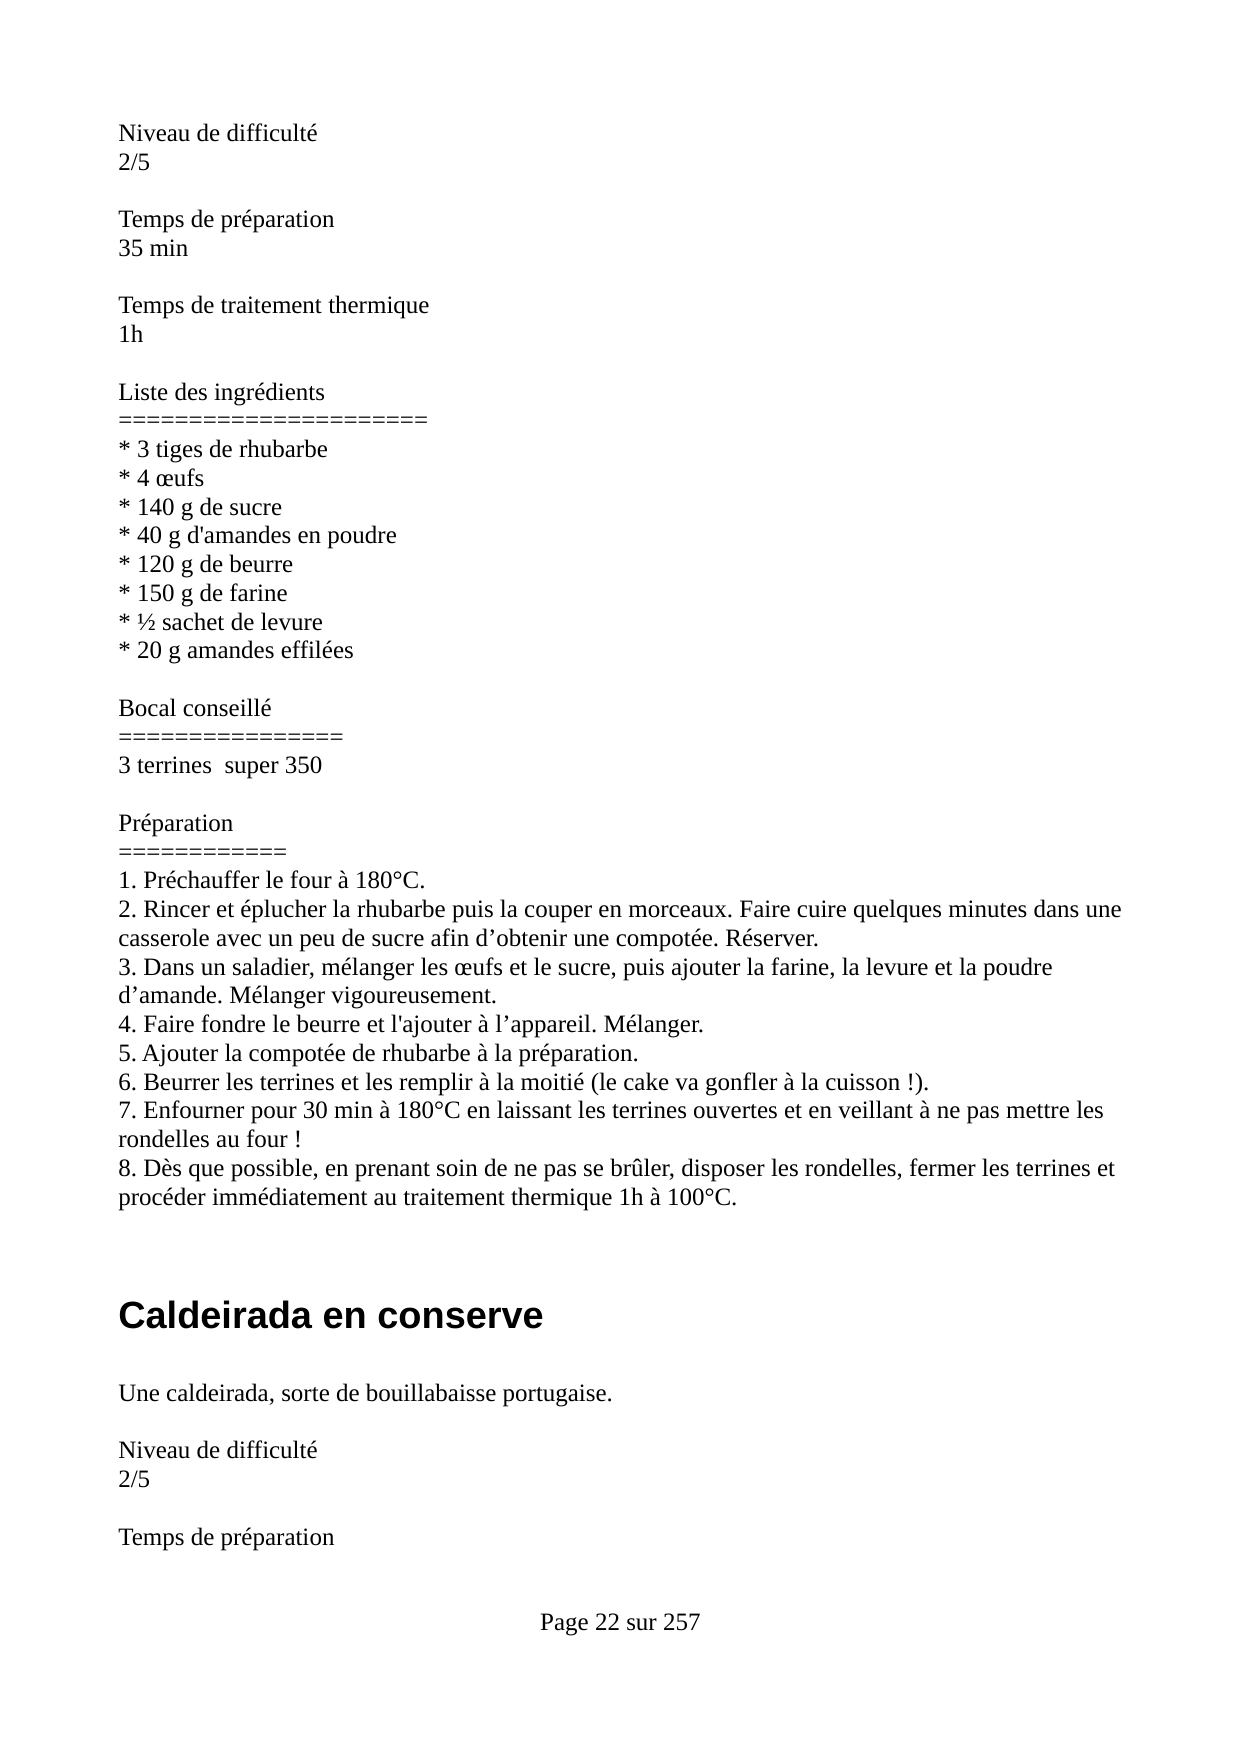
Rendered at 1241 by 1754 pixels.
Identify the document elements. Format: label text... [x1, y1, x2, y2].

text * 120 g de beurre [118, 549, 1122, 578]
text * 140 g de sucre [118, 492, 1122, 521]
text 6. Beurrer les terrines et les remplir à la moitié (le cake va gonfler à la cuisson !). [118, 1067, 1122, 1096]
text * ½ sachet de levure [118, 607, 1122, 636]
subtitle Caldeirada en conserve [118, 1293, 1122, 1337]
text * 20 g amandes effilées [118, 636, 1122, 664]
text ====================== [118, 406, 1122, 434]
text 1. Préchauffer le four à 180°C. [118, 866, 1122, 894]
text 2/5 [118, 1464, 1122, 1493]
text Temps de préparation [118, 1522, 1122, 1551]
text 3. Dans un saladier, mélanger les œufs et le sucre, puis ajouter la farine, la levure et la poudre d’amande. Mélanger vigoureusement. [118, 952, 1122, 1009]
text 7. Enfourner pour 30 min à 180°C en laissant les terrines ouvertes et en veillant à ne pas mettre les rondelles au four ! [118, 1096, 1122, 1153]
text Temps de préparation [118, 204, 1122, 233]
text 3 terrines super 350 [118, 751, 1122, 779]
text * 40 g d'amandes en poudre [118, 521, 1122, 549]
text * 150 g de farine [118, 578, 1122, 607]
text ============ [118, 837, 1122, 866]
text ================ [118, 722, 1122, 751]
text 4. Faire fondre le beurre et l'ajouter à l’appareil. Mélanger. [118, 1009, 1122, 1038]
text Niveau de difficulté [118, 118, 1122, 147]
text Niveau de difficulté [118, 1436, 1122, 1464]
text 2/5 [118, 147, 1122, 176]
text 2. Rincer et éplucher la rhubarbe puis la couper en morceaux. Faire cuire quelques minutes dans une casserole avec un peu de sucre afin d’obtenir une compotée. Réserver. [118, 894, 1122, 952]
text 8. Dès que possible, en prenant soin de ne pas se brûler, disposer les rondelles, fermer les terrines et procéder immédiatement au traitement thermique 1h à 100°C. [118, 1153, 1122, 1211]
text Bocal conseillé [118, 693, 1122, 722]
text 5. Ajouter la compotée de rhubarbe à la préparation. [118, 1038, 1122, 1067]
text Liste des ingrédients [118, 377, 1122, 406]
text * 4 œufs [118, 463, 1122, 492]
text 35 min [118, 233, 1122, 262]
text * 3 tiges de rhubarbe [118, 434, 1122, 463]
text 1h [118, 319, 1122, 348]
text Temps de traitement thermique [118, 291, 1122, 319]
text Une caldeirada, sorte de bouillabaisse portugaise. [118, 1378, 1122, 1407]
text Préparation [118, 808, 1122, 837]
